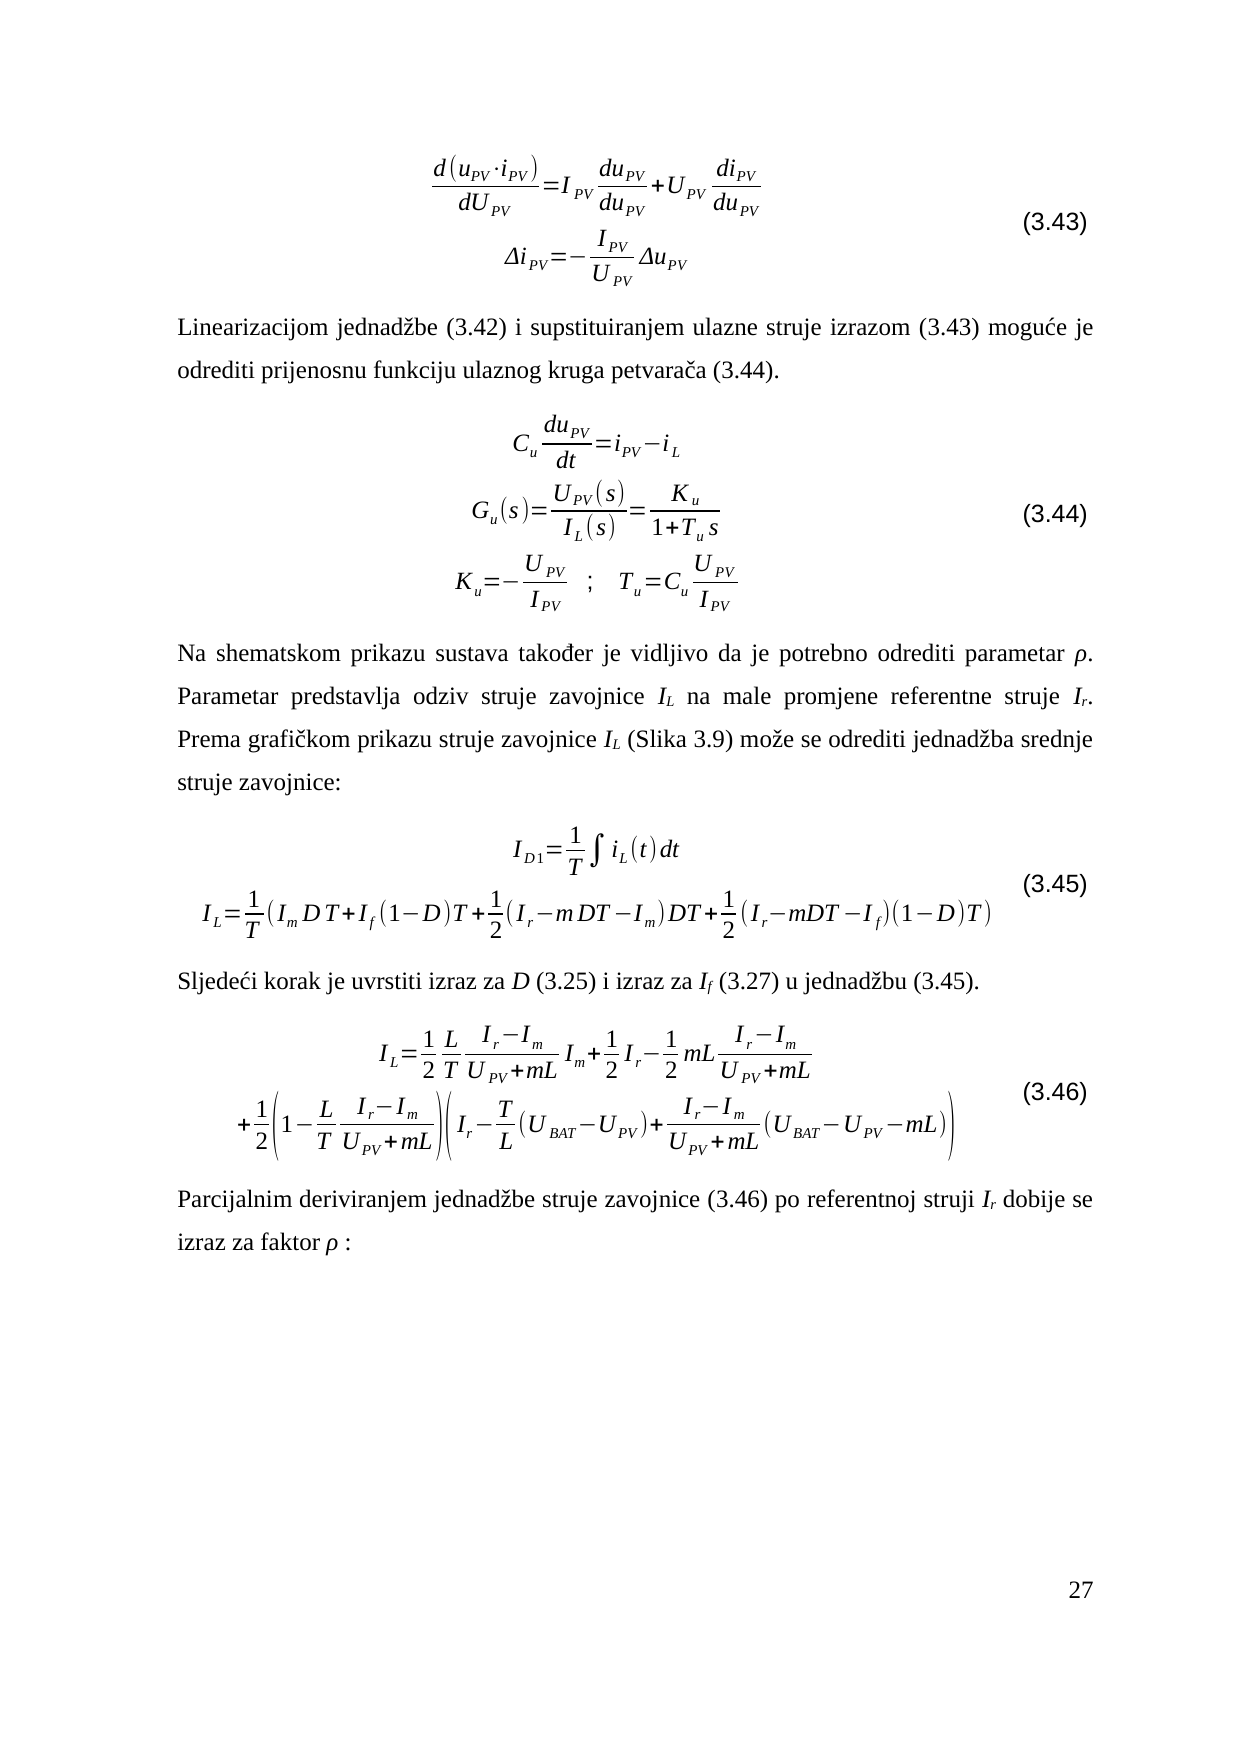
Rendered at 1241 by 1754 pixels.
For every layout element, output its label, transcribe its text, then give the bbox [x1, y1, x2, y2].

table_header [177, 816, 1015, 954]
table_header ; [177, 405, 1015, 626]
table_header (3.46) [1015, 1015, 1093, 1172]
table_header (3.45) [1015, 816, 1093, 954]
text Parcijalnim deriviranjem jednadžbe struje zavojnice (3.46) po referentnoj struji Ir dobije se izraz za faktor ρ : [177, 1184, 1093, 1256]
table_header (3.44) [1015, 405, 1093, 626]
text Sljedeći korak je uvrstiti izraz za D (3.25) i izraz za If (3.27) u jednadžbu (3.45). [177, 966, 1093, 995]
table_header (3.43) [1015, 147, 1093, 300]
text Linearizacijom jednadžbe (3.42) i supstituiranjem ulazne struje izrazom (3.43) moguće je odrediti prijenosnu funkciju ulaznog kruga petvarača (3.44). [177, 312, 1093, 384]
text Na shematskom prikazu sustava također je vidljivo da je potrebno odrediti parametar ρ. Parametar predstavlja odziv struje zavojnice IL na male promjene referentne struje Ir. Prema grafičkom prikazu struje zavojnice IL (Slika 3.9) može se odrediti jednadžba srednje struje zavojnice: [177, 638, 1093, 796]
table_header [177, 147, 1015, 300]
table_header [177, 1015, 1015, 1172]
